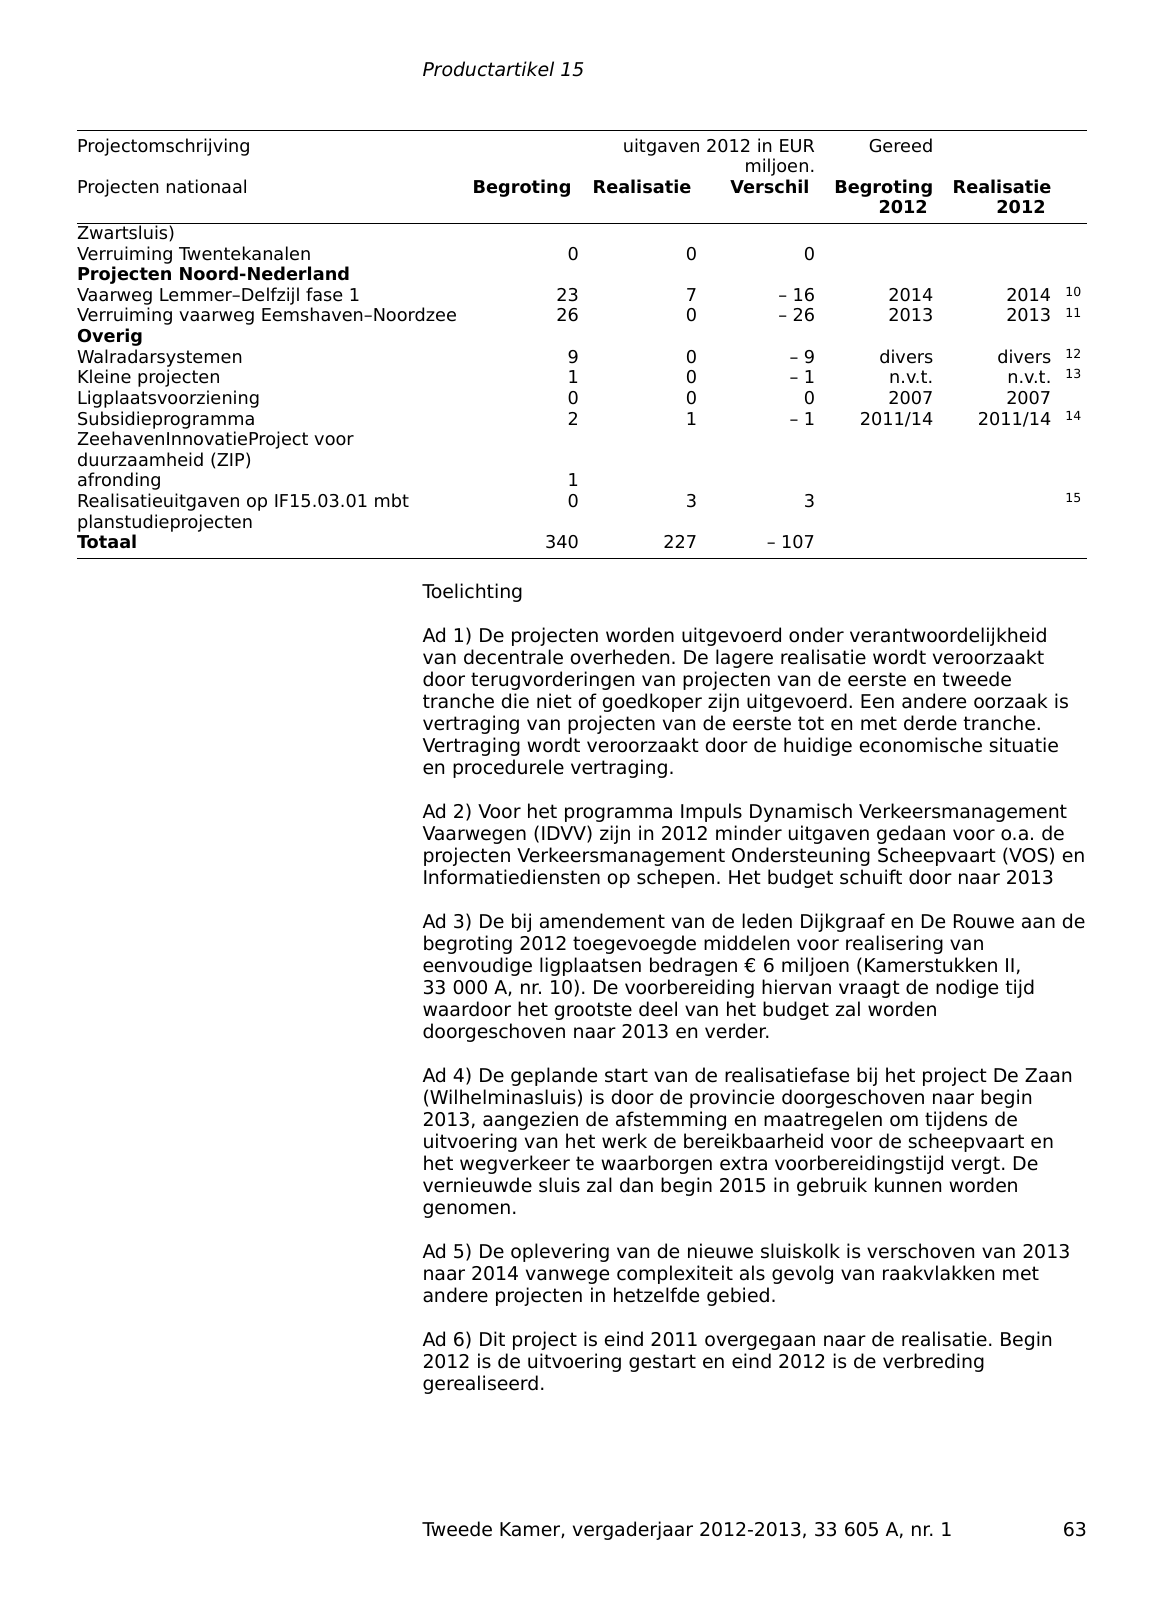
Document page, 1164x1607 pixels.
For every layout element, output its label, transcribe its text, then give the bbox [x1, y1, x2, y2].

table_cell [585, 326, 703, 347]
table_cell Walradarsystemen [77, 347, 466, 367]
table_cell 11 [1057, 305, 1087, 326]
table_cell [1057, 177, 1087, 223]
table_cell Totaal [77, 532, 466, 557]
table_cell 13 [1057, 367, 1087, 388]
table_cell Projecten Noord-Nederland [77, 264, 466, 285]
table_cell 0 [466, 244, 584, 264]
table_cell 2014 [821, 285, 939, 305]
table_cell [939, 491, 1057, 532]
table_cell 7 [585, 285, 703, 305]
table_cell [585, 264, 703, 285]
table_cell 1 [466, 470, 584, 491]
table_cell Subsidieprogramma ZeehavenInnovatieProject voor duurzaamheid (ZIP) [77, 409, 466, 470]
table_cell [703, 470, 821, 491]
table_cell 2 [466, 409, 584, 470]
table_cell Projecten nationaal [77, 177, 466, 223]
table_cell – 26 [703, 305, 821, 326]
table_cell 15 [1057, 491, 1087, 532]
text Ad 5) De oplevering van de nieuwe sluiskolk is verschoven van 2013 naar 2014 vanwege complexiteit als gevolg van raakvlakken met andere projecten in hetzelfde gebied. [422, 1241, 1087, 1307]
table_cell [703, 224, 821, 243]
table_cell [939, 532, 1057, 557]
table_cell afronding [77, 470, 466, 491]
table_cell – 9 [703, 347, 821, 367]
table_cell 26 [466, 305, 584, 326]
table_cell 3 [703, 491, 821, 532]
table_cell [821, 264, 939, 285]
table_cell [1057, 244, 1087, 264]
table_cell 2007 [939, 388, 1057, 408]
table_cell n.v.t. [821, 367, 939, 388]
text Ad 4) De geplande start van de realisatiefase bij het project De Zaan (Wilhelminasluis) is door de provincie doorgeschoven naar begin 2013, aangezien de afstemming en maatregelen om tijdens de uitvoering van het werk de bereikbaarheid voor de scheepvaart en het wegverkeer te waarborgen extra voorbereidingstijd vergt. De vernieuwde sluis zal dan begin 2015 in gebruik kunnen worden genomen. [422, 1065, 1087, 1219]
table_cell [466, 264, 584, 285]
table_cell 227 [585, 532, 703, 557]
table_cell [939, 244, 1057, 264]
table_cell Realisatie 2012 [939, 177, 1057, 223]
table_cell 0 [703, 388, 821, 408]
table_cell – 1 [703, 367, 821, 388]
table_cell 0 [585, 367, 703, 388]
table_cell 0 [585, 244, 703, 264]
table_cell 2011/14 [821, 409, 939, 470]
table_cell [1057, 532, 1087, 557]
table_cell 340 [466, 532, 584, 557]
table_cell 1 [466, 367, 584, 388]
table_cell [703, 326, 821, 347]
table_header Gereed [821, 131, 939, 177]
table_cell – 16 [703, 285, 821, 305]
table_cell 14 [1057, 409, 1087, 470]
table_cell Verruiming vaarweg Eemshaven–Noordzee [77, 305, 466, 326]
table_cell [1057, 326, 1087, 347]
table_cell [939, 326, 1057, 347]
table_cell [1057, 388, 1087, 408]
table_cell [703, 264, 821, 285]
table_cell [939, 470, 1057, 491]
table_cell [821, 491, 939, 532]
table_cell [821, 244, 939, 264]
table_cell Verruiming Twentekanalen [77, 244, 466, 264]
table_header [466, 131, 584, 177]
table_cell 2013 [821, 305, 939, 326]
text Ad 6) Dit project is eind 2011 overgegaan naar de realisatie. Begin 2012 is de uitvoering gestart en eind 2012 is de verbreding gerealiseerd. [422, 1329, 1087, 1395]
table_cell [585, 470, 703, 491]
table_cell [466, 326, 584, 347]
table_cell 10 [1057, 285, 1087, 305]
table_cell Realisatieuitgaven op IF15.03.01 mbt planstudieprojecten [77, 491, 466, 532]
table_cell 0 [585, 305, 703, 326]
text Ad 3) De bij amendement van de leden Dijkgraaf en De Rouwe aan de begroting 2012 toegevoegde middelen voor realisering van eenvoudige ligplaatsen bedragen € 6 miljoen (Kamerstukken II, 33 000 A, nr. 10). De voorbereiding hiervan vraagt de nodige tijd waardoor het grootste deel van het budget zal worden doorgeschoven naar 2013 en verder. [422, 911, 1087, 1043]
table_cell Verschil [703, 177, 821, 223]
table_cell [821, 470, 939, 491]
table_cell Begroting 2012 [821, 177, 939, 223]
table_cell 2014 [939, 285, 1057, 305]
table_header uitgaven 2012 in EUR miljoen. [585, 131, 821, 177]
table_cell 2011/14 [939, 409, 1057, 470]
table_cell Vaarweg Lemmer–Delfzijl fase 1 [77, 285, 466, 305]
table_cell [821, 532, 939, 557]
table_cell – 107 [703, 532, 821, 557]
table_cell [1057, 470, 1087, 491]
table_cell divers [821, 347, 939, 367]
table_cell Ligplaatsvoorziening [77, 388, 466, 408]
table_cell [939, 264, 1057, 285]
table_cell 2007 [821, 388, 939, 408]
text Ad 1) De projecten worden uitgevoerd onder verantwoordelijkheid van decentrale overheden. De lagere realisatie wordt veroorzaakt door terugvorderingen van projecten van de eerste en tweede tranche die niet of goedkoper zijn uitgevoerd. Een andere oorzaak is vertraging van projecten van de eerste tot en met derde tranche. Vertraging wordt veroorzaakt door de huidige economische situatie en procedurele vertraging. [422, 625, 1087, 779]
table_cell 9 [466, 347, 584, 367]
table_cell n.v.t. [939, 367, 1057, 388]
table_cell 0 [585, 388, 703, 408]
table_cell Kleine projecten [77, 367, 466, 388]
table_cell 12 [1057, 347, 1087, 367]
table_cell 0 [703, 244, 821, 264]
table_cell Overig [77, 326, 466, 347]
table_cell [1057, 264, 1087, 285]
table_header [939, 131, 1057, 177]
table_header Projectomschrijving [77, 131, 466, 177]
table_cell [585, 224, 703, 243]
table_cell 1 [585, 409, 703, 470]
table_cell 2013 [939, 305, 1057, 326]
table_cell divers [939, 347, 1057, 367]
table_cell [1057, 224, 1087, 243]
table_cell 23 [466, 285, 584, 305]
table_cell – 1 [703, 409, 821, 470]
table_cell Begroting [466, 177, 584, 223]
table_cell [821, 224, 939, 243]
table_cell 0 [466, 388, 584, 408]
text Toelichting [422, 581, 1087, 603]
table_cell Zwartsluis) [77, 224, 466, 243]
table_cell Realisatie [585, 177, 703, 223]
table_header [1057, 131, 1087, 177]
table_cell [466, 224, 584, 243]
text Ad 2) Voor het programma Impuls Dynamisch Verkeersmanagement Vaarwegen (IDVV) zijn in 2012 minder uitgaven gedaan voor o.a. de projecten Verkeersmanagement Ondersteuning Scheepvaart (VOS) en Informatiediensten op schepen. Het budget schuift door naar 2013 [422, 801, 1087, 889]
table_cell 3 [585, 491, 703, 532]
table_cell [939, 224, 1057, 243]
table_cell 0 [585, 347, 703, 367]
table_cell 0 [466, 491, 584, 532]
table_cell [821, 326, 939, 347]
